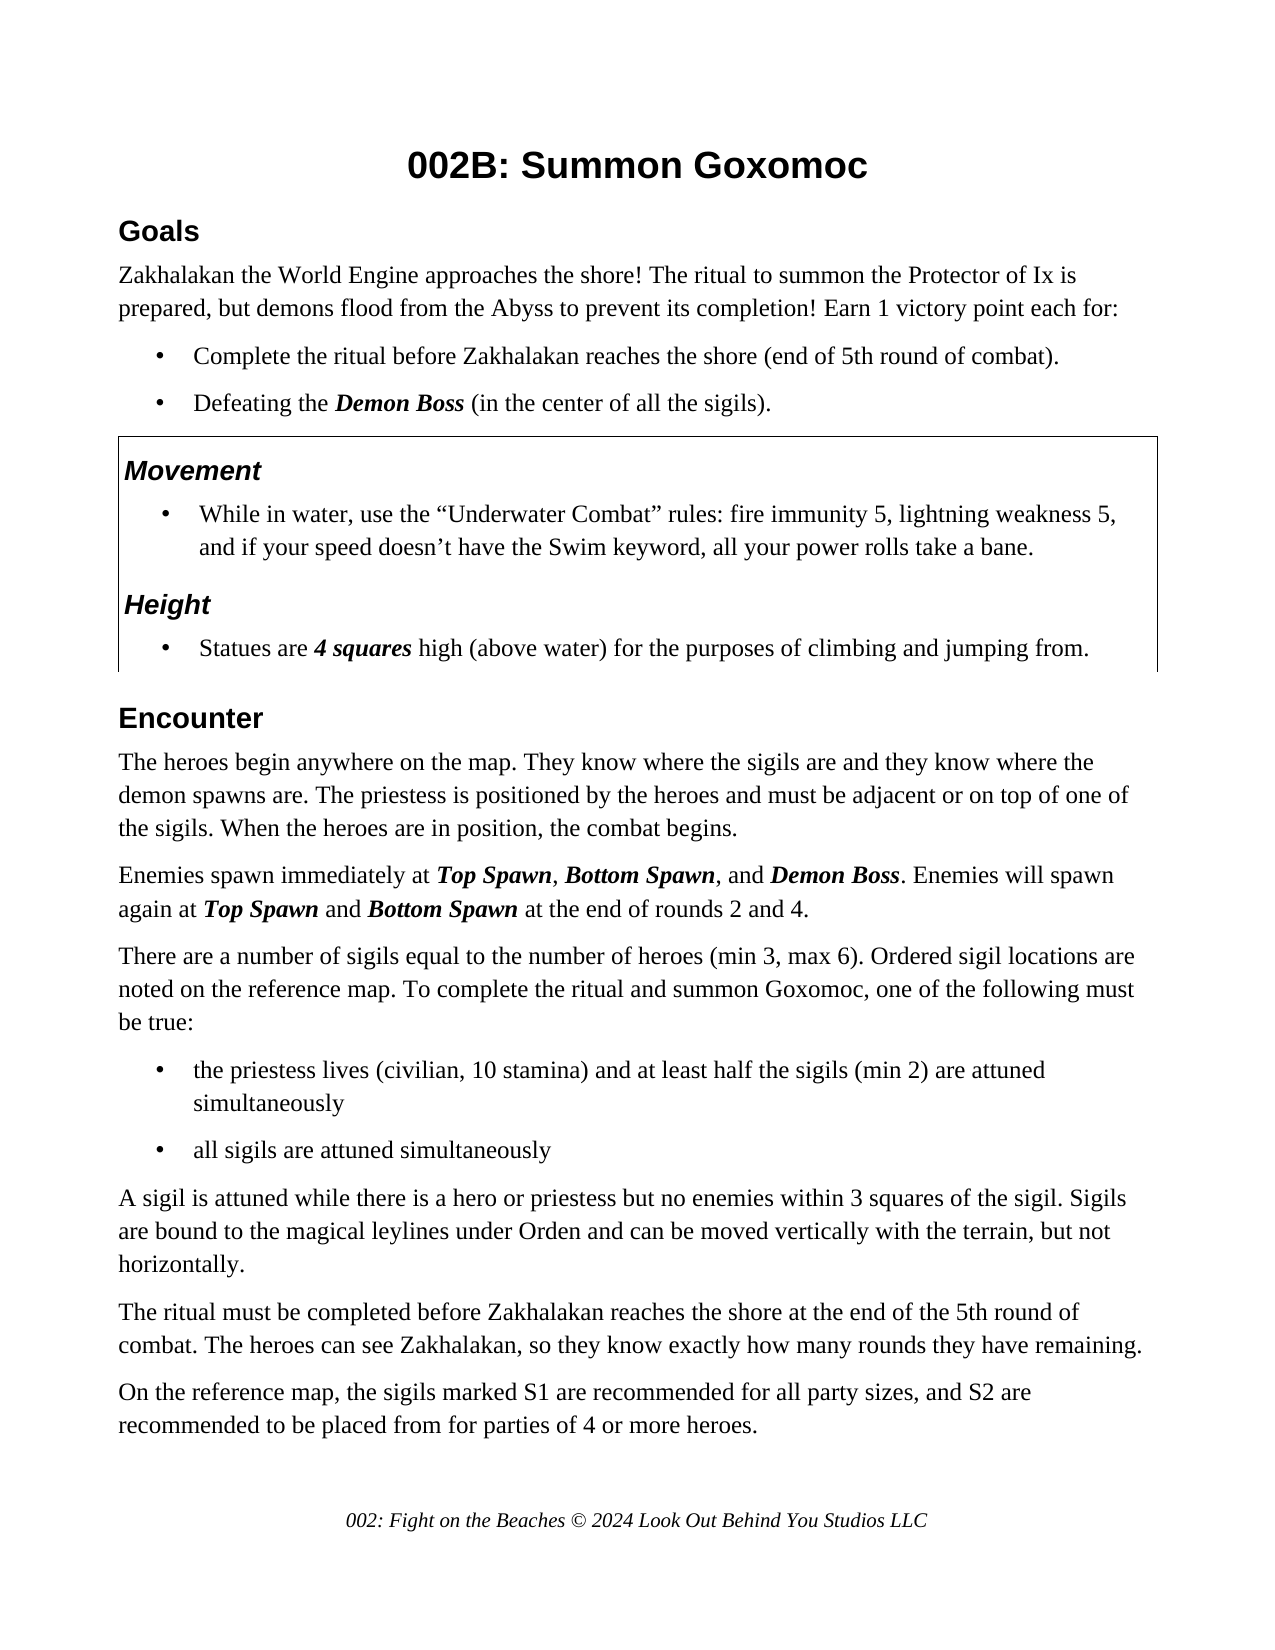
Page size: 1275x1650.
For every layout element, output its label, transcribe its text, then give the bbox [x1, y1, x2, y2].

list all sigils are attuned simultaneously [156, 1136, 1157, 1164]
text A sigil is attuned while there is a hero or priestess but no enemies within 3 squares of the sigil. Sigils are bound to the magical leylines under Orden and can be moved vertically with the terrain, but not horizontally. [118, 1183, 1157, 1278]
text On the reference map, the sigils marked S1 are recommended for all party sizes, and S2 are recommended to be placed from for parties of 4 or more heroes. [118, 1377, 1157, 1439]
text Zakhalakan the World Engine approaches the shore! The ritual to summon the Protector of Ix is prepared, but demons flood from the Abyss to prevent its completion! Earn 1 victory point each for: [118, 260, 1157, 322]
list Defeating the Demon Boss (in the center of all the sigils). [156, 388, 1157, 417]
text The ritual must be completed before Zakhalakan reaches the shore at the end of the 5th round of combat. The heroes can see Zakhalakan, so they know exactly how many rounds they have remaining. [118, 1297, 1157, 1358]
subtitle Encounter [118, 701, 1157, 734]
text There are a number of sigils equal to the number of heroes (min 3, max 6). Ordered sigil locations are noted on the reference map. To complete the ritual and summon Goxomoc, one of the following must be true: [118, 941, 1157, 1036]
subtitle Goals [118, 214, 1157, 248]
list the priestess lives (civilian, 10 stamina) and at least half the sigils (min 2) are attuned simultaneously [156, 1055, 1157, 1117]
text Enemies spawn immediately at Top Spawn, Bottom Spawn, and Demon Boss. Enemies will spawn again at Top Spawn and Bottom Spawn at the end of rounds 2 and 4. [118, 861, 1157, 922]
list Complete the ritual before Zakhalakan reaches the shore (end of 5th round of combat). [156, 341, 1157, 369]
table_cell Height Statues are 4 squares high (above water) for the purposes of climbing and jumping from. [119, 570, 1157, 672]
subtitle 002B: Summon Goxomoc [118, 143, 1157, 187]
table_header Movement While in water, use the “Underwater Combat” rules: fire immunity 5, lightning weakness 5, and if your speed doesn’t have the Swim keyword, all your power rolls take a bane. [119, 437, 1157, 570]
text The heroes begin anywhere on the map. They know where the sigils are and they know where the demon spawns are. The priestess is positioned by the heroes and must be adjacent or on top of one of the sigils. When the heroes are in position, the combat begins. [118, 747, 1157, 842]
